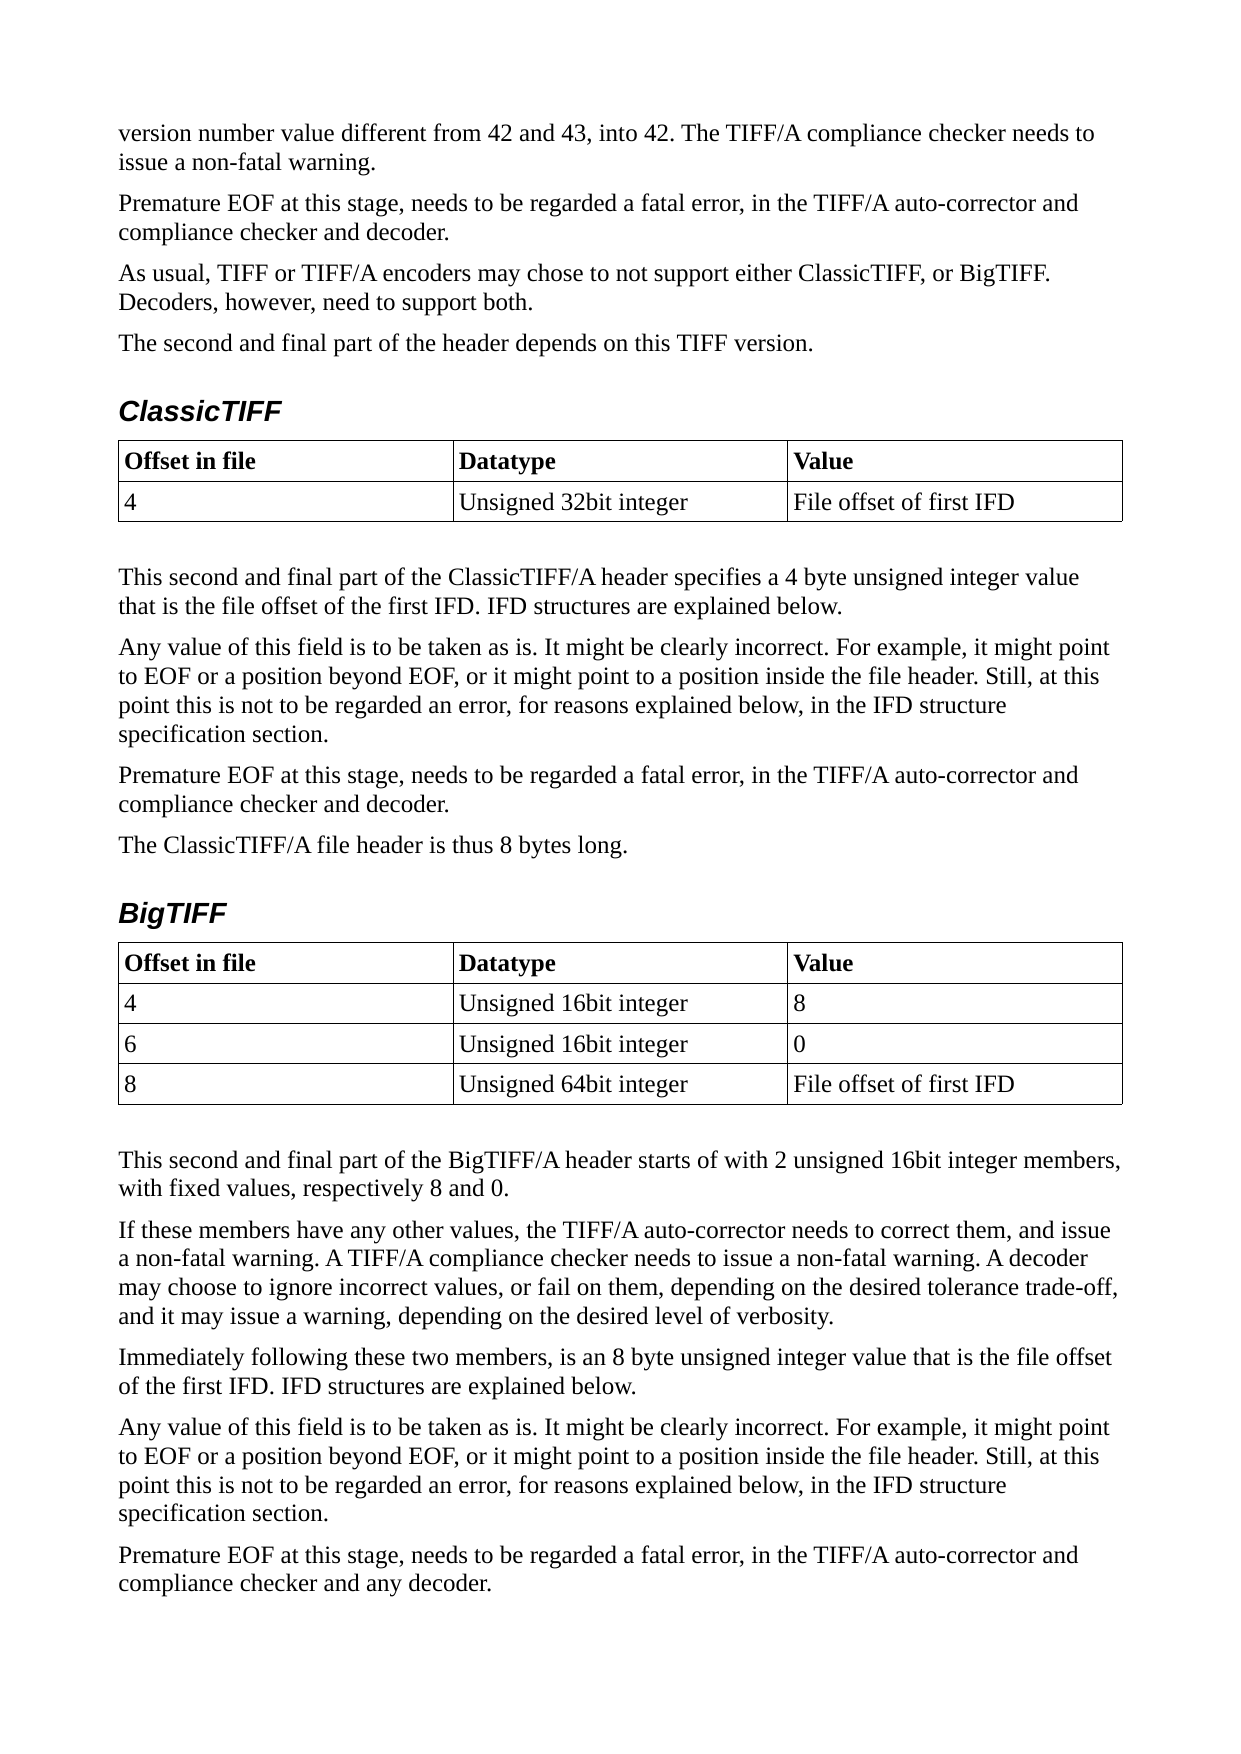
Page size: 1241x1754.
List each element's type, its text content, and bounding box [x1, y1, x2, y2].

text Premature EOF at this stage, needs to be regarded a fatal error, in the TIFF/A auto-corrector and compliance checker and any decoder. [118, 1540, 1122, 1597]
subtitle BigTIFF [118, 896, 1122, 930]
text The second and final part of the header depends on this TIFF version. [118, 328, 1122, 357]
table_cell 4 [119, 984, 453, 1023]
table_header Offset in file [119, 943, 453, 982]
text If these members have any other values, the TIFF/A auto-corrector needs to correct them, and issue a non-fatal warning. A TIFF/A compliance checker needs to issue a non-fatal warning. A decoder may choose to ignore incorrect values, or fail on them, depending on the desired tolerance trade-off, and it may issue a warning, depending on the desired level of verbosity. [118, 1215, 1122, 1330]
text Any value of this field is to be taken as is. It might be clearly incorrect. For example, it might point to EOF or a position beyond EOF, or it might point to a position inside the file header. Still, at this point this is not to be regarded an error, for reasons explained below, in the IFD structure specification section. [118, 1412, 1122, 1527]
text The ClassicTIFF/A file header is thus 8 bytes long. [118, 830, 1122, 859]
text Premature EOF at this stage, needs to be regarded a fatal error, in the TIFF/A auto-corrector and compliance checker and decoder. [118, 760, 1122, 817]
text version number value different from 42 and 43, into 42. The TIFF/A compliance checker needs to issue a non-fatal warning. [118, 118, 1122, 176]
table_header Value [788, 943, 1122, 982]
table_cell File offset of first IFD [788, 482, 1122, 521]
text Any value of this field is to be taken as is. It might be clearly incorrect. For example, it might point to EOF or a position beyond EOF, or it might point to a position inside the file header. Still, at this point this is not to be regarded an error, for reasons explained below, in the IFD structure specification section. [118, 632, 1122, 747]
table_cell 8 [788, 984, 1122, 1023]
table_header Datatype [454, 441, 787, 481]
text This second and final part of the ClassicTIFF/A header specifies a 4 byte unsigned integer value that is the file offset of the first IFD. IFD structures are explained below. [118, 562, 1122, 620]
subtitle ClassicTIFF [118, 394, 1122, 428]
text As usual, TIFF or TIFF/A encoders may chose to not support either ClassicTIFF, or BigTIFF. Decoders, however, need to support both. [118, 258, 1122, 316]
table_cell Unsigned 16bit integer [454, 1024, 787, 1063]
table_cell 8 [119, 1064, 453, 1103]
table_cell 6 [119, 1024, 453, 1063]
text This second and final part of the BigTIFF/A header starts of with 2 unsigned 16bit integer members, with fixed values, respectively 8 and 0. [118, 1145, 1122, 1202]
table_header Value [788, 441, 1122, 481]
table_header Offset in file [119, 441, 453, 481]
table_cell File offset of first IFD [788, 1064, 1122, 1103]
text Premature EOF at this stage, needs to be regarded a fatal error, in the TIFF/A auto-corrector and compliance checker and decoder. [118, 188, 1122, 246]
table_cell Unsigned 16bit integer [454, 984, 787, 1023]
text Immediately following these two members, is an 8 byte unsigned integer value that is the file offset of the first IFD. IFD structures are explained below. [118, 1342, 1122, 1400]
table_cell Unsigned 32bit integer [454, 482, 787, 521]
table_header Datatype [454, 943, 787, 982]
table_cell 0 [788, 1024, 1122, 1063]
table_cell 4 [119, 482, 453, 521]
table_cell Unsigned 64bit integer [454, 1064, 787, 1103]
